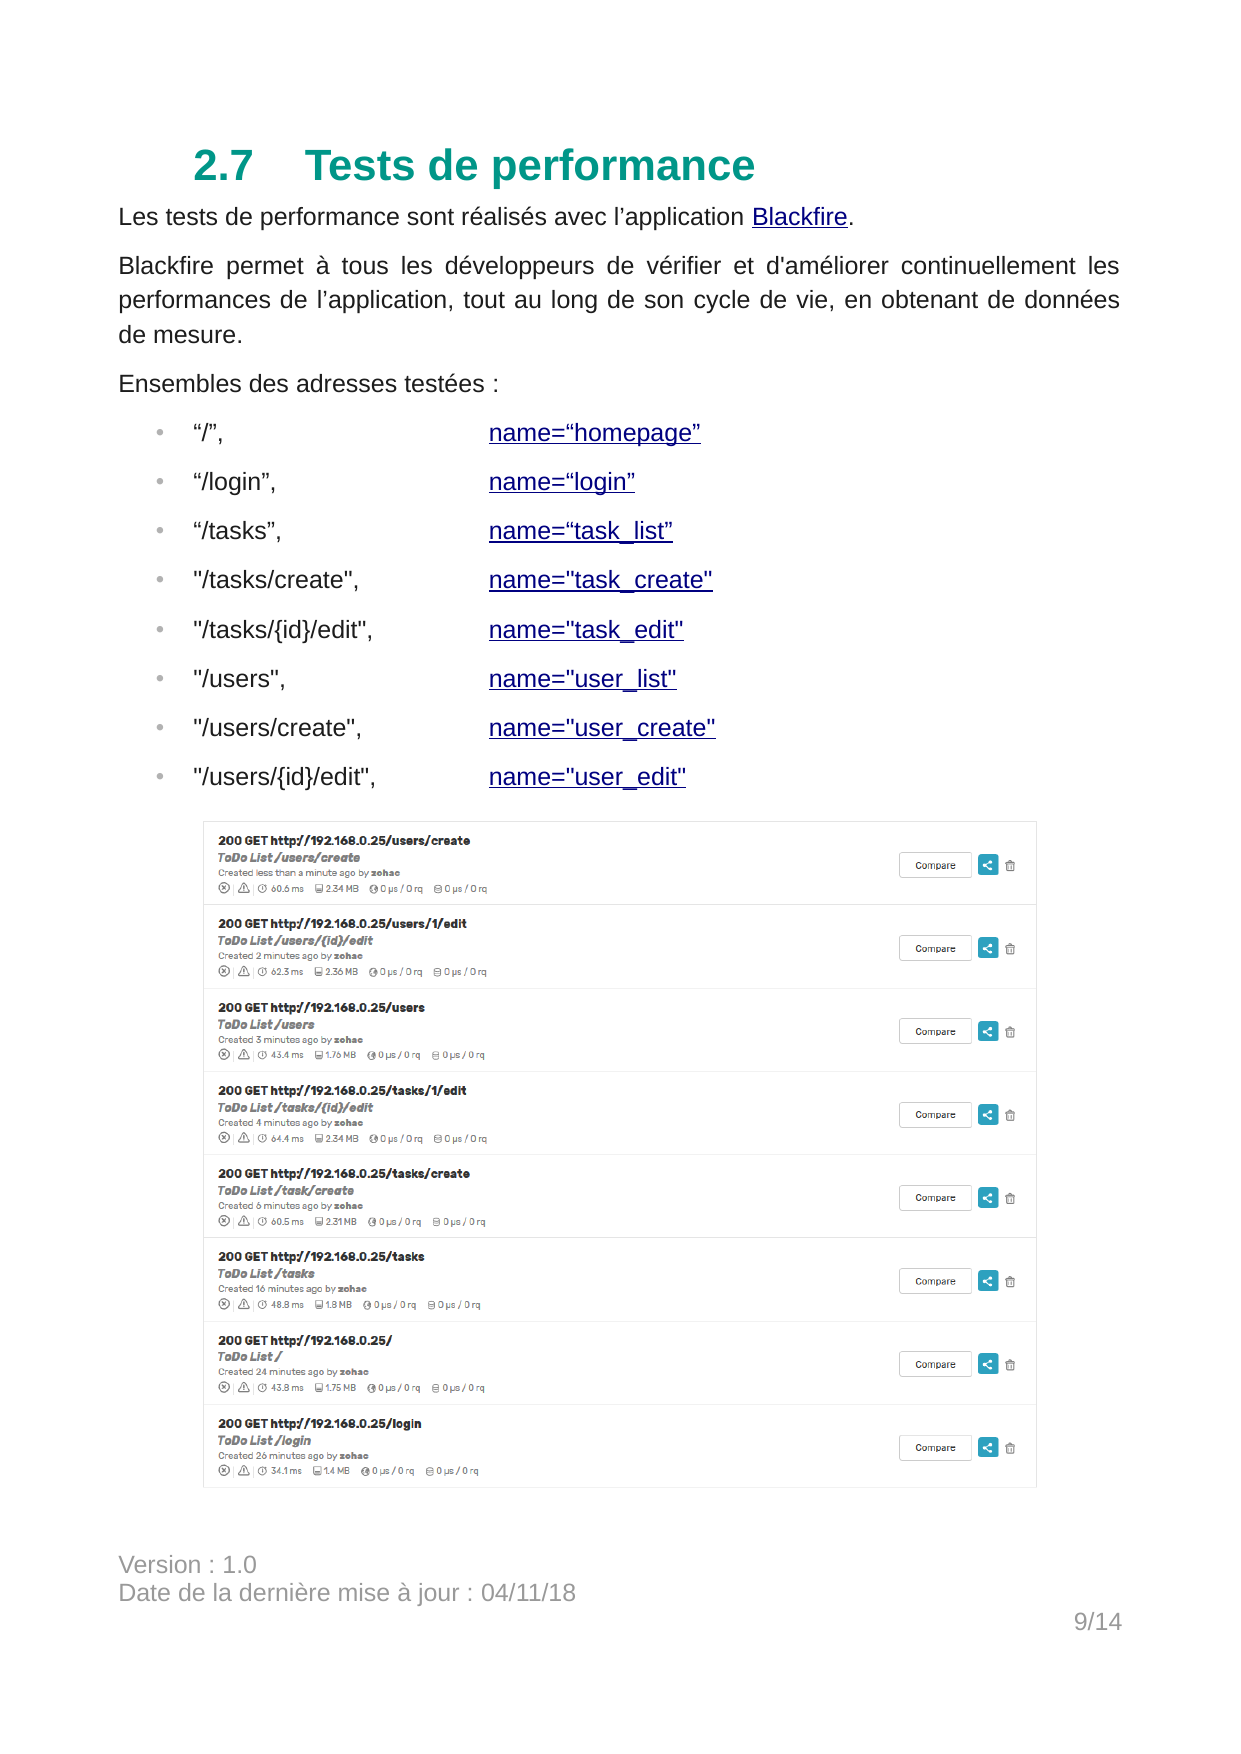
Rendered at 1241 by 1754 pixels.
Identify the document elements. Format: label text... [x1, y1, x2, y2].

subtitle Tests de performance [193, 139, 1122, 189]
list “/tasks”, name=“task_list” [156, 516, 1122, 545]
list “/”, name=“homepage” [156, 418, 1122, 447]
list "/tasks/create", name="task_create" [156, 565, 1122, 594]
list “/login”, name=“login” [156, 467, 1122, 496]
picture [194, 812, 1046, 1498]
list "/users", name="user_list" [156, 664, 1122, 693]
text Les tests de performance sont réalisés avec l’application Blackfire. [118, 202, 1122, 231]
list "/tasks/{id}/edit", name="task_edit" [156, 614, 1122, 643]
text Ensembles des adresses testées : [118, 369, 1122, 398]
list "/users/create", name="user_create" [156, 713, 1122, 742]
text Blackfire permet à tous les développeurs de vérifier et d'améliorer continuellement les performances de l’application, tout au long de son cycle de vie, en obtenant de données de mesure. [118, 251, 1122, 348]
list "/users/{id}/edit", name="user_edit" [156, 762, 1122, 791]
